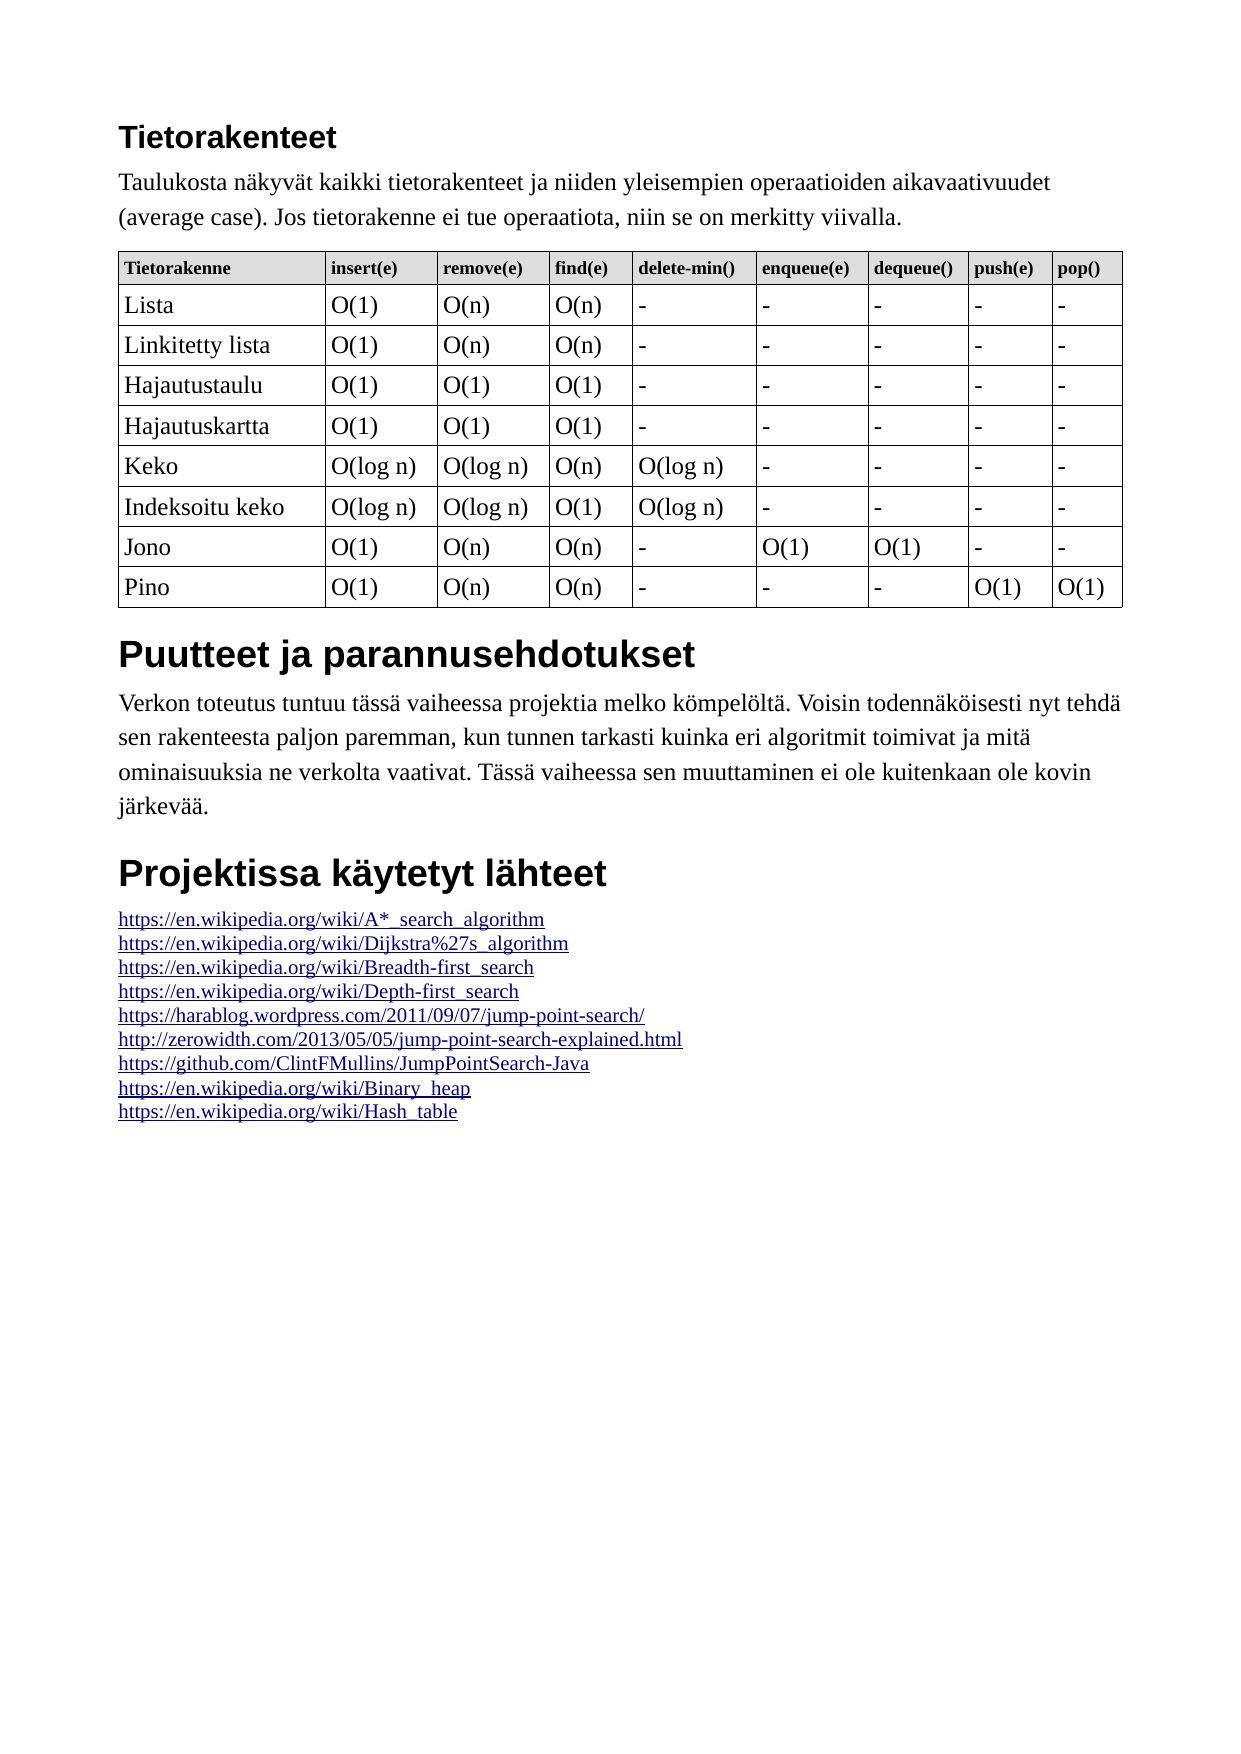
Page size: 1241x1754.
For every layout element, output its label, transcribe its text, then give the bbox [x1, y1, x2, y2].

text http://zerowidth.com/2013/05/05/jump-point-search-explained.html [118, 1027, 1122, 1051]
table_cell O(n) [438, 326, 549, 365]
table_header push(e) [969, 252, 1052, 284]
table_cell - [869, 285, 968, 324]
table_cell O(1) [550, 406, 632, 445]
table_cell - [969, 326, 1052, 365]
table_cell O(1) [1053, 567, 1122, 607]
table_cell O(1) [326, 406, 437, 445]
table_cell O(log n) [633, 487, 756, 526]
table_cell Lista [119, 285, 325, 324]
table_header pop() [1053, 252, 1122, 284]
table_cell - [1053, 487, 1122, 526]
table_cell O(1) [326, 567, 437, 607]
table_header insert(e) [326, 252, 437, 284]
table_cell Hajautuskartta [119, 406, 325, 445]
table_cell O(log n) [633, 446, 756, 486]
table_cell - [869, 406, 968, 445]
table_cell - [757, 366, 868, 405]
table_cell - [757, 326, 868, 365]
table_cell - [633, 366, 756, 405]
table_cell Jono [119, 527, 325, 566]
table_cell - [969, 527, 1052, 566]
table_cell - [1053, 366, 1122, 405]
text https://harablog.wordpress.com/2011/09/07/jump-point-search/ [118, 1003, 1122, 1027]
table_cell - [969, 487, 1052, 526]
table_cell O(1) [969, 567, 1052, 607]
table_cell - [757, 446, 868, 486]
subtitle Projektissa käytetyt lähteet [118, 851, 1122, 894]
table_cell O(1) [757, 527, 868, 566]
table_cell Pino [119, 567, 325, 607]
table_cell - [757, 487, 868, 526]
subtitle Puutteet ja parannusehdotukset [118, 632, 1122, 675]
table_cell O(1) [550, 487, 632, 526]
table_cell Keko [119, 446, 325, 486]
subtitle Tietorakenteet [118, 118, 1122, 155]
table_cell - [633, 285, 756, 324]
table_cell - [869, 366, 968, 405]
table_cell O(1) [438, 366, 549, 405]
table_cell - [633, 567, 756, 607]
text https://en.wikipedia.org/wiki/Depth-first_search [118, 979, 1122, 1003]
table_cell Indeksoitu keko [119, 487, 325, 526]
table_cell O(n) [550, 567, 632, 607]
table_cell O(log n) [438, 446, 549, 486]
table_cell O(n) [438, 567, 549, 607]
table_cell O(1) [326, 326, 437, 365]
table_cell - [1053, 285, 1122, 324]
table_cell - [869, 446, 968, 486]
table_cell O(n) [438, 527, 549, 566]
table_cell O(n) [550, 527, 632, 566]
table_cell - [1053, 446, 1122, 486]
table_cell O(log n) [438, 487, 549, 526]
text https://en.wikipedia.org/wiki/Dijkstra%27s_algorithm [118, 931, 1122, 955]
text https://github.com/ClintFMullins/JumpPointSearch-Java [118, 1051, 1122, 1075]
table_cell - [633, 527, 756, 566]
table_cell - [757, 406, 868, 445]
table_cell O(n) [550, 285, 632, 324]
table_cell O(1) [326, 366, 437, 405]
table_header enqueue(e) [757, 252, 868, 284]
table_cell - [969, 406, 1052, 445]
table_cell - [869, 326, 968, 365]
table_cell - [969, 285, 1052, 324]
table_cell O(1) [869, 527, 968, 566]
table_cell - [1053, 406, 1122, 445]
table_cell - [633, 406, 756, 445]
table_cell - [757, 285, 868, 324]
table_cell - [757, 567, 868, 607]
table_cell O(1) [326, 285, 437, 324]
table_cell - [633, 326, 756, 365]
table_cell O(1) [550, 366, 632, 405]
table_header remove(e) [438, 252, 549, 284]
text Verkon toteutus tuntuu tässä vaiheessa projektia melko kömpelöltä. Voisin todennäköisesti nyt tehdä sen rakenteesta paljon paremman, kun tunnen tarkasti kuinka eri algoritmit toimivat ja mitä ominaisuuksia ne verkolta vaativat. Tässä vaiheessa sen muuttaminen ei ole kuitenkaan ole kovin järkevää. [118, 688, 1122, 820]
text https://en.wikipedia.org/wiki/Binary_heap [118, 1075, 1122, 1099]
text https://en.wikipedia.org/wiki/Hash_table [118, 1099, 1122, 1123]
table_header delete-min() [633, 252, 756, 284]
table_cell - [1053, 527, 1122, 566]
text https://en.wikipedia.org/wiki/A*_search_algorithm [118, 907, 1122, 931]
table_cell - [969, 366, 1052, 405]
table_cell O(log n) [326, 487, 437, 526]
table_header dequeue() [869, 252, 968, 284]
table_cell - [869, 567, 968, 607]
table_cell O(1) [438, 406, 549, 445]
table_header find(e) [550, 252, 632, 284]
table_cell - [1053, 326, 1122, 365]
table_cell - [969, 446, 1052, 486]
table_cell Linkitetty lista [119, 326, 325, 365]
table_cell O(n) [438, 285, 549, 324]
table_cell O(n) [550, 446, 632, 486]
table_cell - [869, 487, 968, 526]
table_cell O(1) [326, 527, 437, 566]
text https://en.wikipedia.org/wiki/Breadth-first_search [118, 955, 1122, 979]
table_cell Hajautustaulu [119, 366, 325, 405]
table_header Tietorakenne [119, 252, 325, 284]
text Taulukosta näkyvät kaikki tietorakenteet ja niiden yleisempien operaatioiden aikavaativuudet (average case). Jos tietorakenne ei tue operaatiota, niin se on merkitty viivalla. [118, 167, 1122, 231]
table_cell O(n) [550, 326, 632, 365]
table_cell O(log n) [326, 446, 437, 486]
